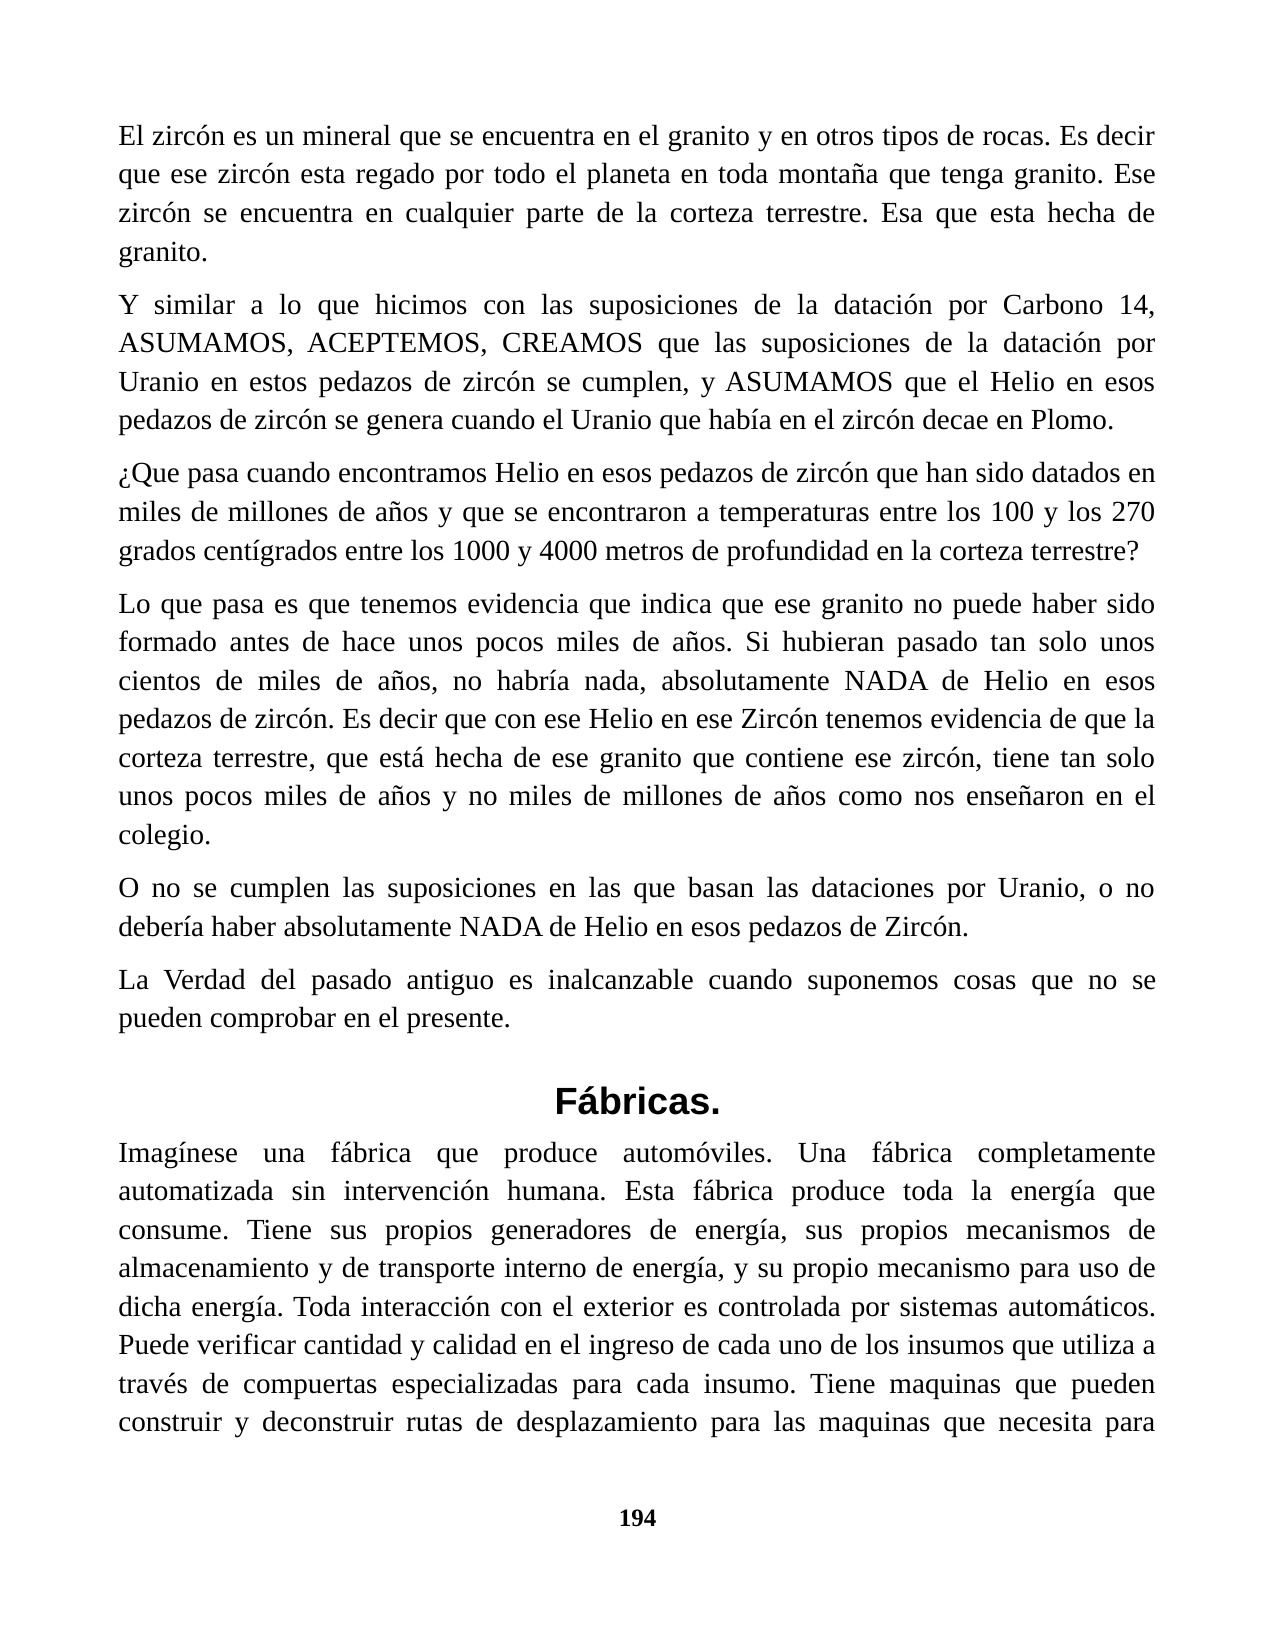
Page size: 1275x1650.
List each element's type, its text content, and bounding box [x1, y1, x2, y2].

text Imagínese una fábrica que produce automóviles. Una fábrica completamente automatizada sin intervención humana. Esta fábrica produce toda la energía que consume. Tiene sus propios generadores de energía, sus propios mecanismos de almacenamiento y de transporte interno de energía, y su propio mecanismo para uso de dicha energía. Toda interacción con el exterior es controlada por sistemas automáticos. Puede verificar cantidad y calidad en el ingreso de cada uno de los insumos que utiliza a través de compuertas especializadas para cada insumo. Tiene maquinas que pueden construir y deconstruir rutas de desplazamiento para las maquinas que necesita para [118, 1135, 1157, 1438]
text El zircón es un mineral que se encuentra en el granito y en otros tipos de rocas. Es decir que ese zircón esta regado por todo el planeta en toda montaña que tenga granito. Ese zircón se encuentra en cualquier parte de la corteza terrestre. Esa que esta hecha de granito. [118, 118, 1157, 267]
text Y similar a lo que hicimos con las suposiciones de la datación por Carbono 14, ASUMAMOS, ACEPTEMOS, CREAMOS que las suposiciones de la datación por Uranio en estos pedazos de zircón se cumplen, y ASUMAMOS que el Helio en esos pedazos de zircón se genera cuando el Uranio que había en el zircón decae en Plomo. [118, 287, 1157, 436]
text La Verdad del pasado antiguo es inalcanzable cuando suponemos cosas que no se pueden comprobar en el presente. [118, 962, 1157, 1034]
text O no se cumplen las suposiciones en las que basan las dataciones por Uranio, o no debería haber absolutamente NADA de Helio en esos pedazos de Zircón. [118, 870, 1157, 942]
text ¿Que pasa cuando encontramos Helio en esos pedazos de zircón que han sido datados en miles de millones de años y que se encontraron a temperaturas entre los 100 y los 270 grados centígrados entre los 1000 y 4000 metros de profundidad en la corteza terrestre? [118, 456, 1157, 566]
text Lo que pasa es que tenemos evidencia que indica que ese granito no puede haber sido formado antes de hace unos pocos miles de años. Si hubieran pasado tan solo unos cientos de miles de años, no habría nada, absolutamente NADA de Helio en esos pedazos de zircón. Es decir que con ese Helio en ese Zircón tenemos evidencia de que la corteza terrestre, que está hecha de ese granito que contiene ese zircón, tiene tan solo unos pocos miles de años y no miles de millones de años como nos enseñaron en el colegio. [118, 586, 1157, 851]
subtitle Fábricas. [118, 1078, 1157, 1122]
